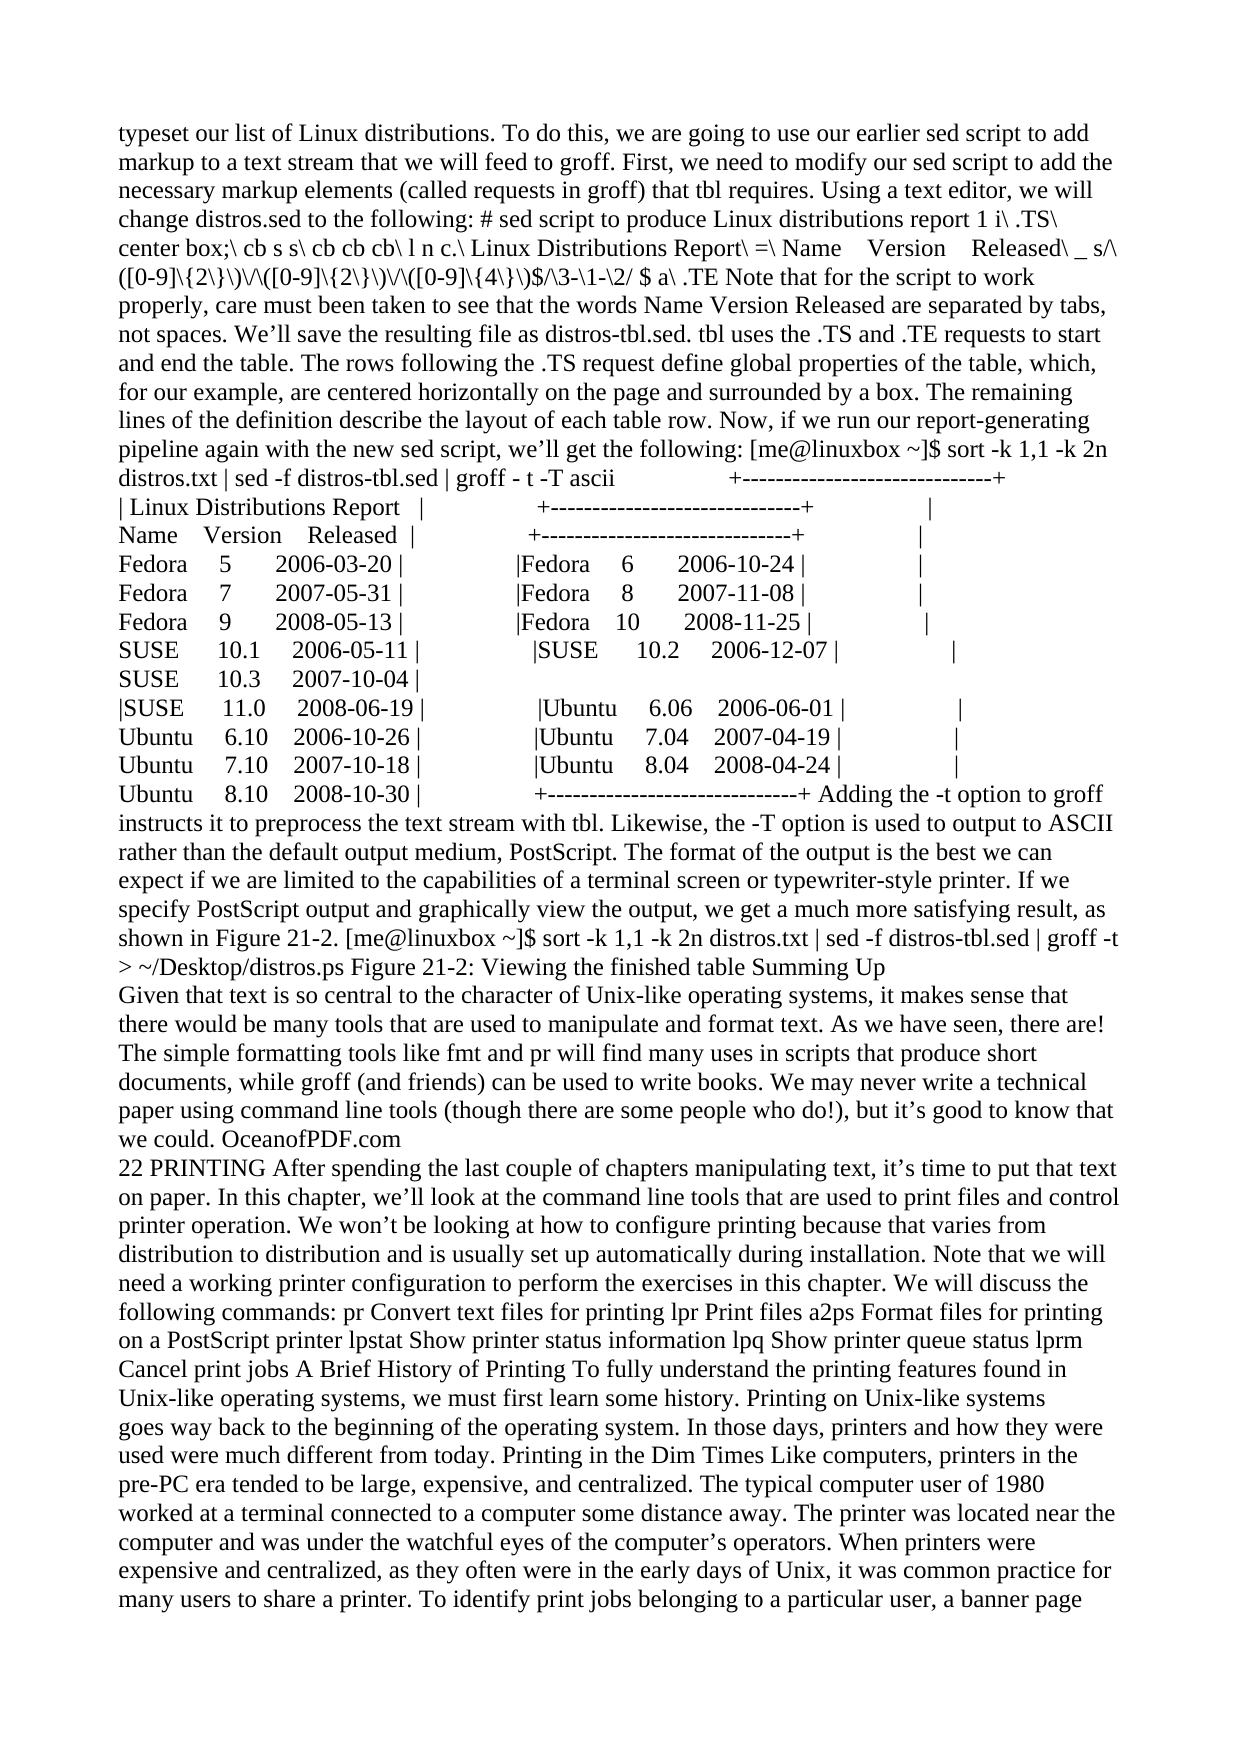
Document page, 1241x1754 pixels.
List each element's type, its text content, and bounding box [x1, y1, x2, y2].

text typeset our list of Linux distributions. To do this, we are going to use our earlier sed script to add markup to a text stream that we will feed to groff. First, we need to modify our sed script to add the necessary markup elements (called requests in groff) that tbl requires. Using a text editor, we will change distros.sed to the following: # sed script to produce Linux distributions report 1 i\ .TS\ center box;\ cb s s\ cb cb cb\ l n c.\ Linux Distributions Report\ =\ Name Version Released\ _ s/\([0-9]\{2\}\)\/\([0-9]\{2\}\)\/\([0-9]\{4\}\)$/\3-\1-\2/ $ a\ .TE Note that for the script to work properly, care must been taken to see that the words Name Version Released are separated by tabs, not spaces. We’ll save the resulting file as distros-tbl.sed. tbl uses the .TS and .TE requests to start and end the table. The rows following the .TS request define global properties of the table, which, for our example, are centered horizontally on the page and surrounded by a box. The remaining lines of the definition describe the layout of each table row. Now, if we run our report-generating pipeline again with the new sed script, we’ll get the following: [me@linuxbox ~]$ sort -k 1,1 -k 2n distros.txt | sed -f distros-tbl.sed | groff - t -T ascii +------------------------------+ | Linux Distributions Report | +------------------------------+ | Name Version Released | +------------------------------+ |Fedora 5 2006-03-20 | |Fedora 6 2006-10-24 | |Fedora 7 2007-05-31 | |Fedora 8 2007-11-08 | |Fedora 9 2008-05-13 | |Fedora 10 2008-11-25 | |SUSE 10.1 2006-05-11 | |SUSE 10.2 2006-12-07 | |SUSE 10.3 2007-10-04 | [118, 118, 1122, 693]
text |SUSE 11.0 2008-06-19 | |Ubuntu 6.06 2006-06-01 | |Ubuntu 6.10 2006-10-26 | |Ubuntu 7.04 2007-04-19 | |Ubuntu 7.10 2007-10-18 | |Ubuntu 8.04 2008-04-24 | |Ubuntu 8.10 2008-10-30 | +------------------------------+ Adding the -t option to groff instructs it to preprocess the text stream with tbl. Likewise, the -T option is used to output to ASCII rather than the default output medium, PostScript. The format of the output is the best we can expect if we are limited to the capabilities of a terminal screen or typewriter-style printer. If we specify PostScript output and graphically view the output, we get a much more satisfying result, as shown in Figure 21-2. [me@linuxbox ~]$ sort -k 1,1 -k 2n distros.txt | sed -f distros-tbl.sed | groff -t > ~/Desktop/distros.ps Figure 21-2: Viewing the finished table Summing Up [118, 693, 1122, 981]
text goes way back to the beginning of the operating system. In those days, printers and how they were used were much different from today. Printing in the Dim Times Like computers, printers in the pre-PC era tended to be large, expensive, and centralized. The typical computer user of 1980 worked at a terminal connected to a computer some distance away. The printer was located near the computer and was under the watchful eyes of the computer’s operators. When printers were expensive and centralized, as they often were in the early days of Unix, it was common practice for many users to share a printer. To identify print jobs belonging to a particular user, a banner page [118, 1412, 1122, 1613]
text 22 PRINTING After spending the last couple of chapters manipulating text, it’s time to put that text on paper. In this chapter, we’ll look at the command line tools that are used to print files and control printer operation. We won’t be looking at how to configure printing because that varies from distribution to distribution and is usually set up automatically during installation. Note that we will need a working printer configuration to perform the exercises in this chapter. We will discuss the following commands: pr Convert text files for printing lpr Print files a2ps Format files for printing on a PostScript printer lpstat Show printer status information lpq Show printer queue status lprm Cancel print jobs A Brief History of Printing To fully understand the printing features found in Unix-like operating systems, we must first learn some history. Printing on Unix-like systems [118, 1153, 1122, 1412]
text Given that text is so central to the character of Unix-like operating systems, it makes sense that there would be many tools that are used to manipulate and format text. As we have seen, there are! The simple formatting tools like fmt and pr will find many uses in scripts that produce short documents, while groff (and friends) can be used to write books. We may never write a technical paper using command line tools (though there are some people who do!), but it’s good to know that we could. OceanofPDF.com [118, 981, 1122, 1153]
